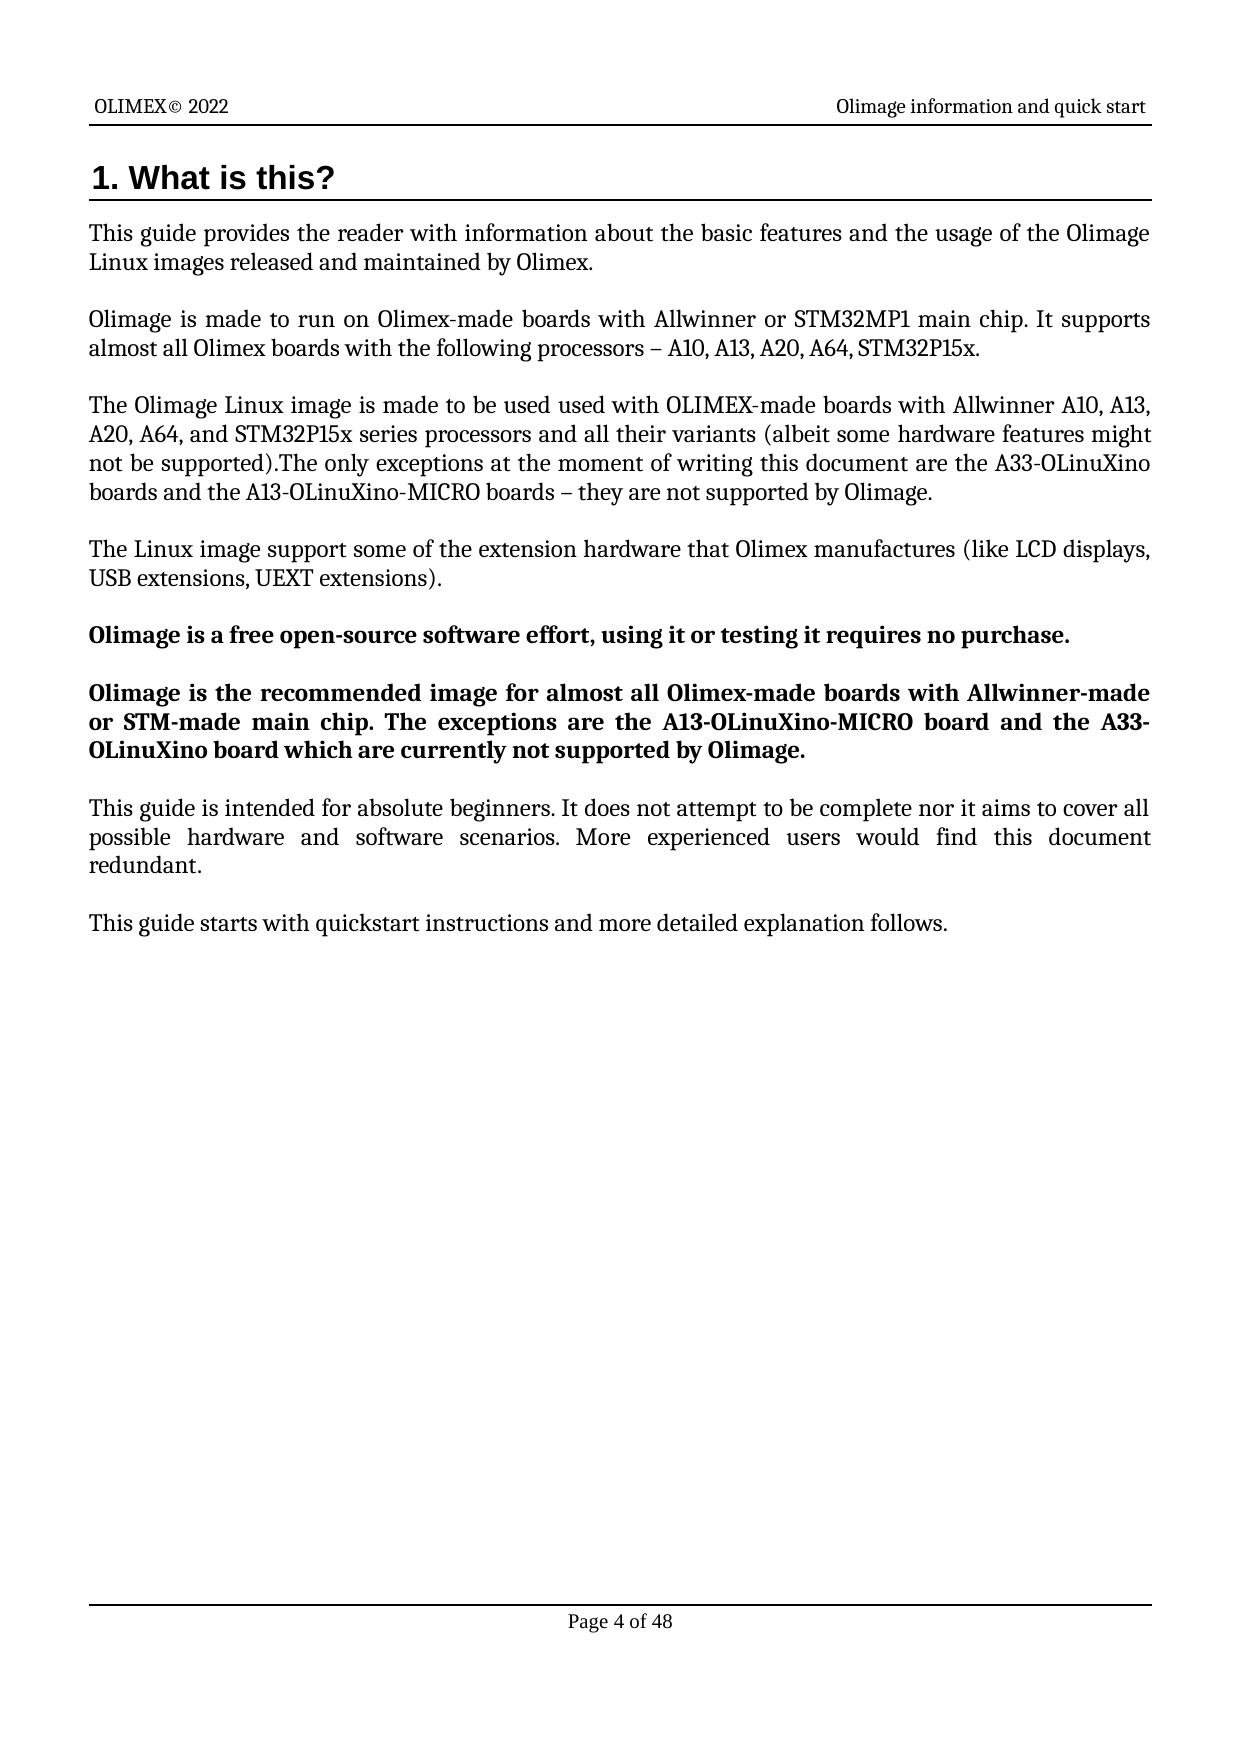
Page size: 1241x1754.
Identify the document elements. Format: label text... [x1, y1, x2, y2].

text This guide starts with quickstart instructions and more detailed explanation follows. [88, 909, 1152, 938]
text Olimage is made to run on Olimex-made boards with Allwinner or STM32MP1 main chip. It supports almost all Olimex boards with the following processors – A10, A13, A20, A64, STM32P15x. [88, 305, 1152, 363]
text Olimage is the recommended image for almost all Olimex-made boards with Allwinner-made or STM-made main chip. The exceptions are the A13-OLinuXino-MICRO board and the A33-OLinuXino board which are currently not supported by Olimage. [88, 679, 1152, 765]
text This guide provides the reader with information about the basic features and the usage of the Olimage Linux images released and maintained by Olimex. [88, 219, 1152, 276]
text This guide is intended for absolute beginners. It does not attempt to be complete nor it aims to cover all possible hardware and software scenarios. More experienced users would find this document redundant. [88, 794, 1152, 880]
text The Linux image support some of the extension hardware that Olimex manufactures (like LCD displays, USB extensions, UEXT extensions). [88, 535, 1152, 593]
text Olimage is a free open-source software effort, using it or testing it requires no purchase. [88, 621, 1152, 650]
text The Olimage Linux image is made to be used used with OLIMEX-made boards with Allwinner A10, A13, A20, A64, and STM32P15x series processors and all their variants (albeit some hardware features might not be supported).The only exceptions at the moment of writing this document are the A33-OLinuXino boards and the A13-OLinuXino-MICRO boards – they are not supported by Olimage. [88, 391, 1152, 506]
subtitle 1. What is this? [88, 155, 1152, 201]
